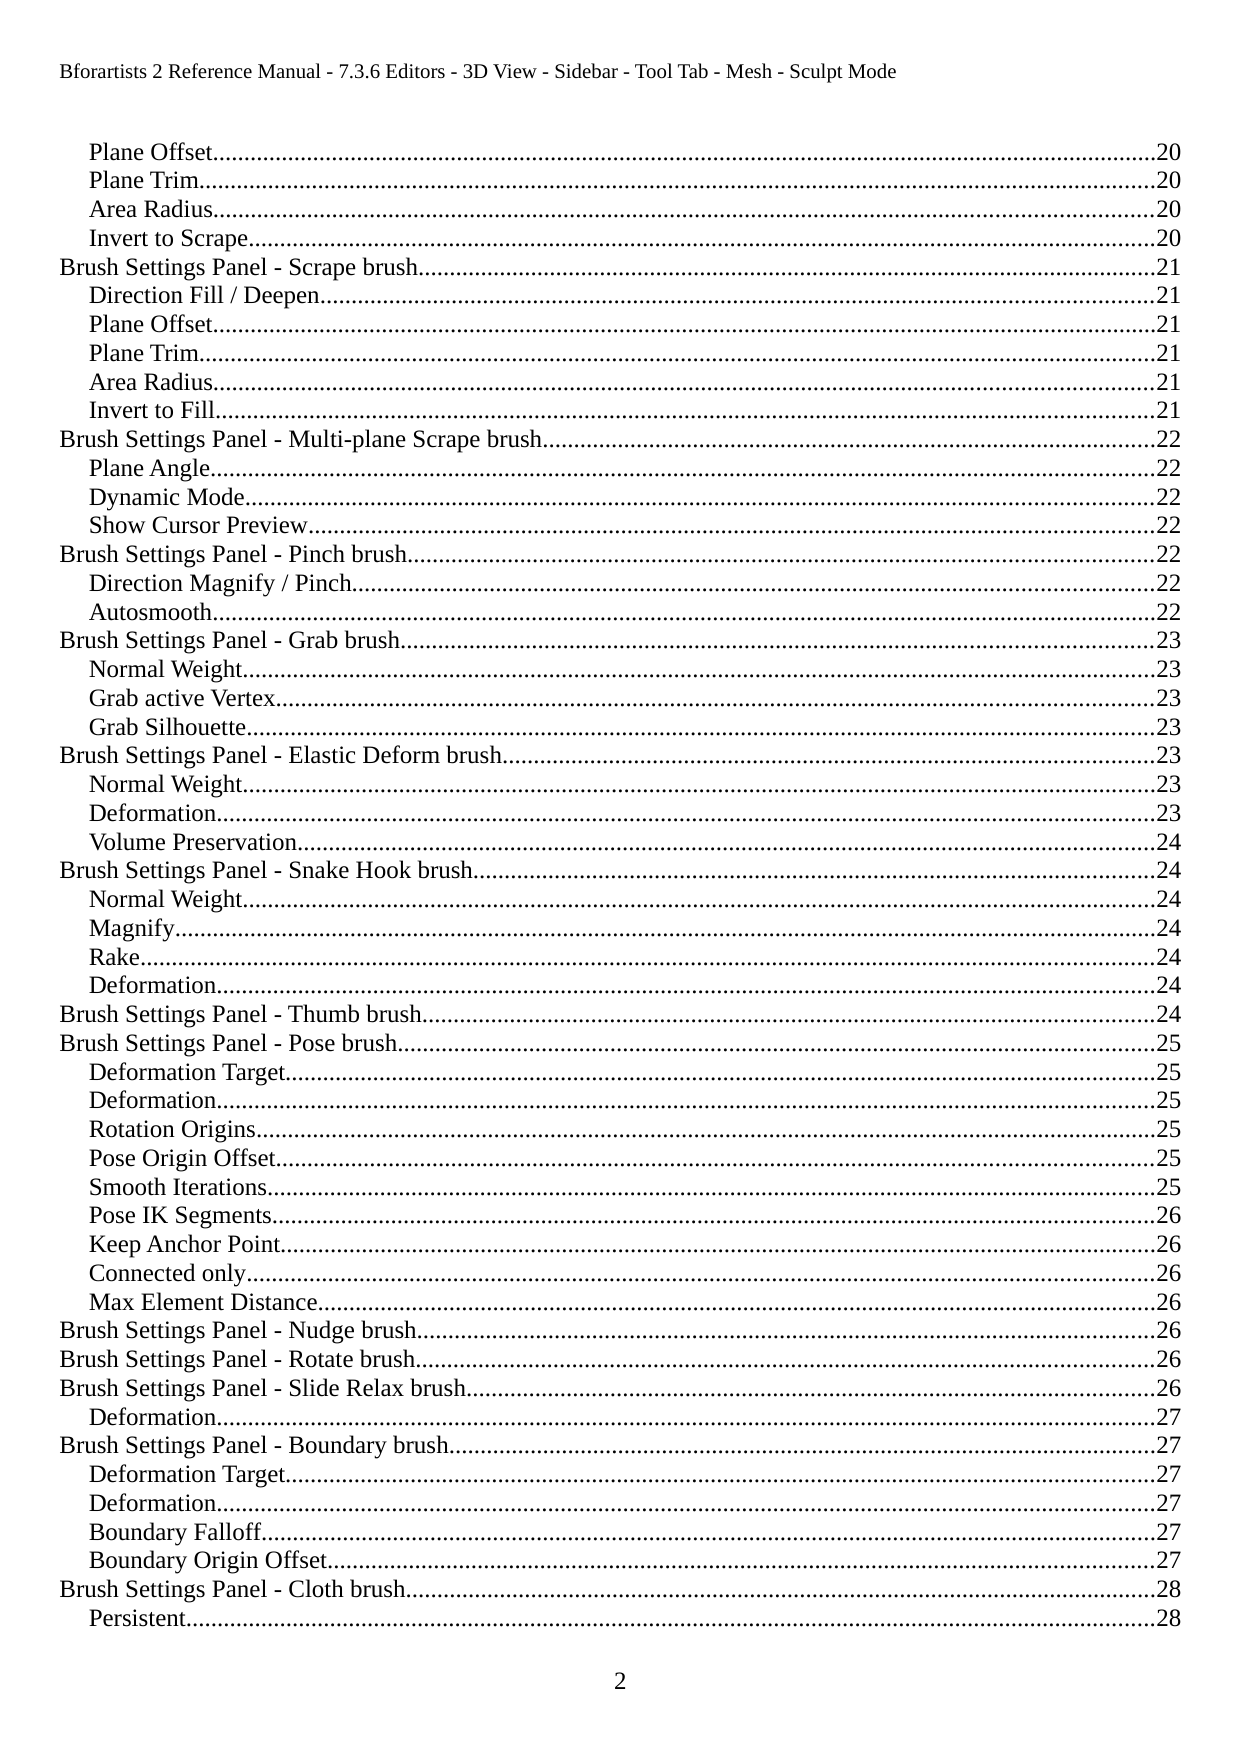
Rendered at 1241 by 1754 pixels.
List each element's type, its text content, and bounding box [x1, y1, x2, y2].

text Normal Weight 24 [88, 884, 1181, 913]
text Pose IK Segments 26 [88, 1200, 1181, 1229]
text Normal Weight 23 [88, 654, 1181, 683]
text Brush Settings Panel - Rotate brush 26 [59, 1344, 1181, 1373]
text Normal Weight 23 [88, 769, 1181, 798]
text Persistent 28 [88, 1603, 1181, 1632]
text Deformation 23 [88, 798, 1181, 827]
text Invert to Fill 21 [88, 395, 1181, 424]
text Brush Settings Panel - Thumb brush 24 [59, 999, 1181, 1028]
text Max Element Distance 26 [88, 1287, 1181, 1315]
text Brush Settings Panel - Nudge brush 26 [59, 1315, 1181, 1344]
text Brush Settings Panel - Elastic Deform brush 23 [59, 740, 1181, 769]
text Keep Anchor Point 26 [88, 1229, 1181, 1258]
text Plane Offset 21 [88, 309, 1181, 338]
text Deformation Target 27 [88, 1459, 1181, 1488]
text Plane Offset 20 [88, 137, 1181, 165]
text Deformation Target 25 [88, 1057, 1181, 1085]
text Brush Settings Panel - Grab brush 23 [59, 625, 1181, 654]
text Brush Settings Panel - Pose brush 25 [59, 1028, 1181, 1057]
text Deformation 27 [88, 1488, 1181, 1517]
text Connected only 26 [88, 1258, 1181, 1287]
text Area Radius 20 [88, 194, 1181, 223]
text Brush Settings Panel - Multi-plane Scrape brush 22 [59, 424, 1181, 453]
text Boundary Origin Offset 27 [88, 1545, 1181, 1574]
text Volume Preservation 24 [88, 827, 1181, 855]
text Direction Fill / Deepen 21 [88, 280, 1181, 309]
text Deformation 25 [88, 1085, 1181, 1114]
text Rake 24 [88, 942, 1181, 970]
text Boundary Falloff 27 [88, 1517, 1181, 1545]
text Brush Settings Panel - Boundary brush 27 [59, 1430, 1181, 1459]
text Brush Settings Panel - Scrape brush 21 [59, 252, 1181, 280]
text Plane Angle 22 [88, 453, 1181, 482]
text Invert to Scrape 20 [88, 223, 1181, 252]
text Magnify 24 [88, 913, 1181, 942]
text Pose Origin Offset 25 [88, 1143, 1181, 1172]
text Dynamic Mode 22 [88, 482, 1181, 510]
text Rotation Origins 25 [88, 1114, 1181, 1143]
text Brush Settings Panel - Snake Hook brush 24 [59, 855, 1181, 884]
text Autosmooth 22 [88, 597, 1181, 625]
text Show Cursor Preview 22 [88, 510, 1181, 539]
text Smooth Iterations 25 [88, 1172, 1181, 1200]
text Direction Magnify / Pinch 22 [88, 568, 1181, 597]
text Grab Silhouette 23 [88, 712, 1181, 740]
text Plane Trim 20 [88, 165, 1181, 194]
text Deformation 27 [88, 1402, 1181, 1430]
text Brush Settings Panel - Pinch brush 22 [59, 539, 1181, 568]
text Deformation 24 [88, 970, 1181, 999]
text Brush Settings Panel - Cloth brush 28 [59, 1574, 1181, 1603]
text Area Radius 21 [88, 367, 1181, 395]
text Plane Trim 21 [88, 338, 1181, 367]
text Brush Settings Panel - Slide Relax brush 26 [59, 1373, 1181, 1402]
text Grab active Vertex 23 [88, 683, 1181, 712]
